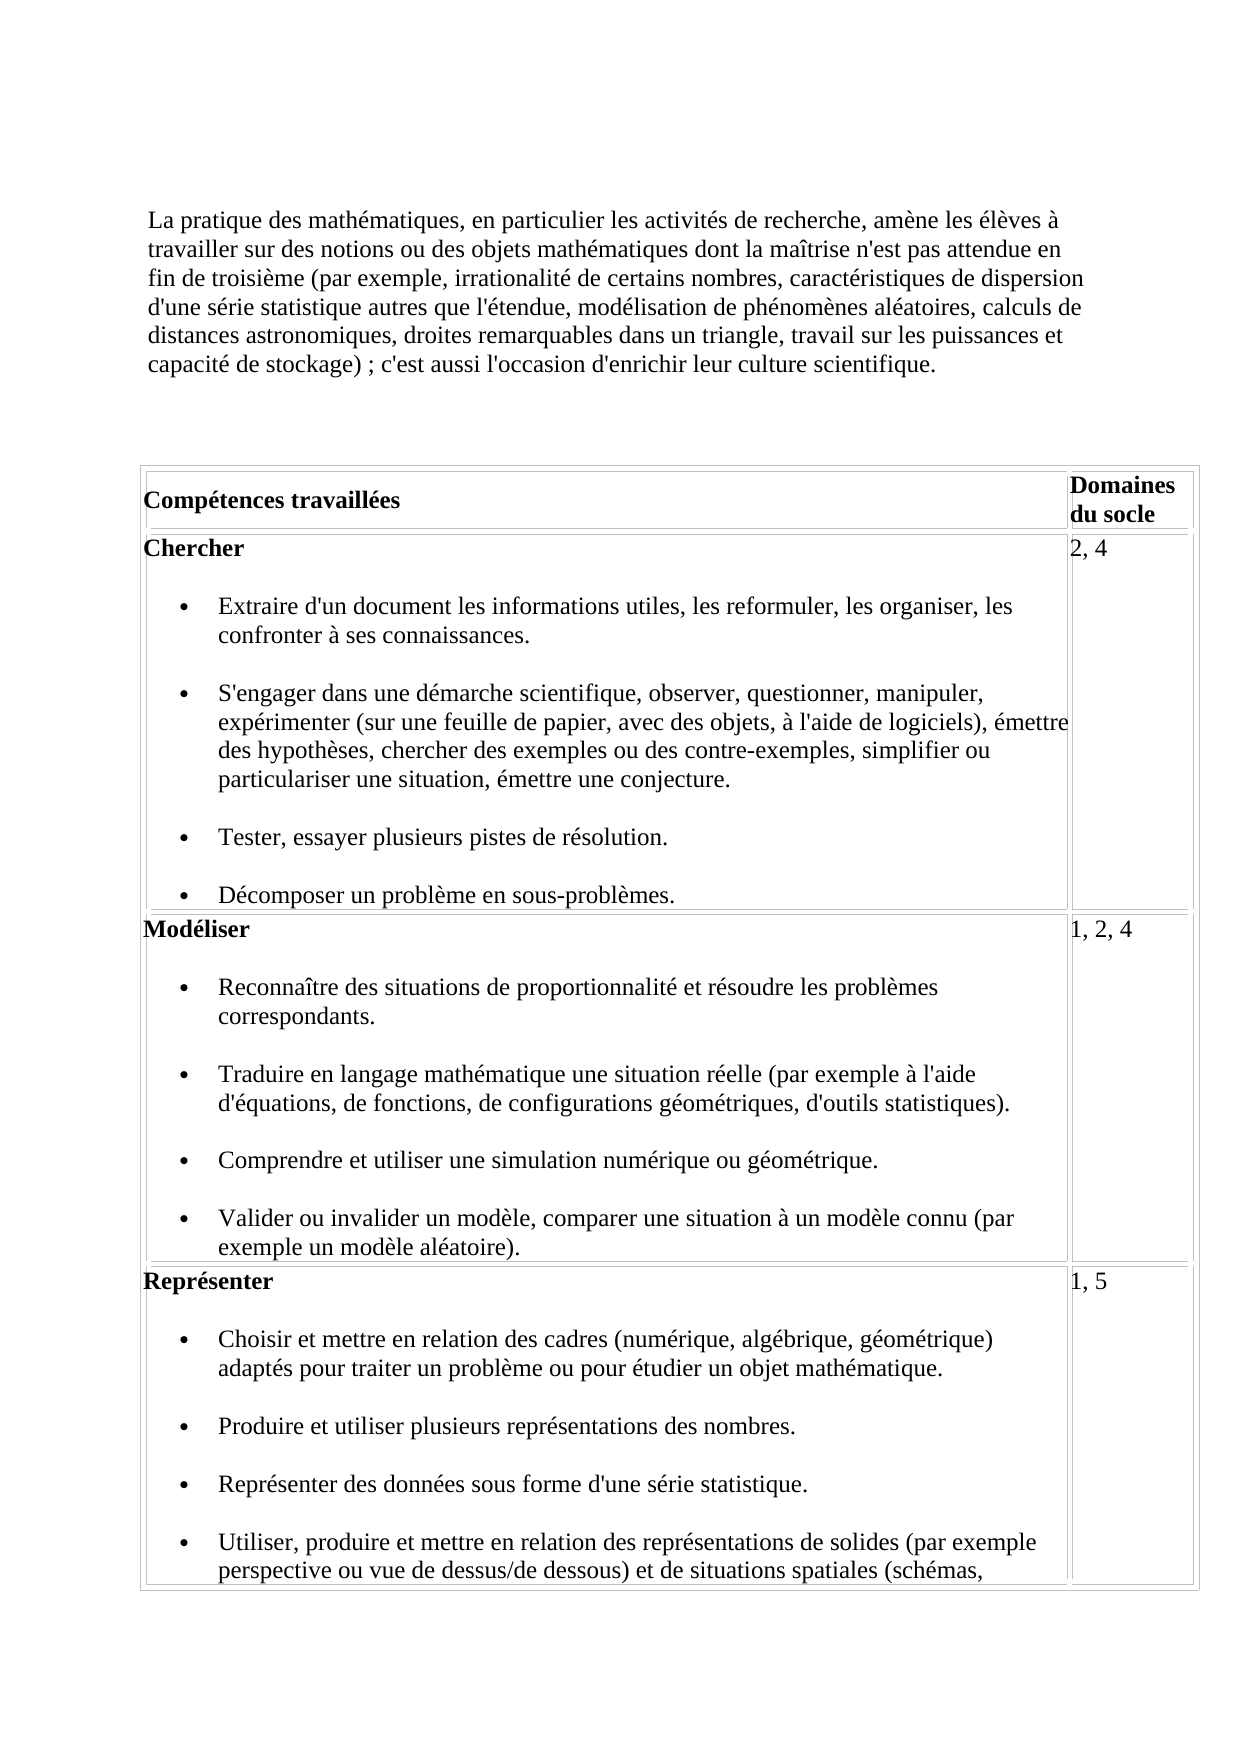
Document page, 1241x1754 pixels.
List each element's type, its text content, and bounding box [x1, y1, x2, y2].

table_cell 2, 4 [1070, 528, 1196, 909]
table_cell Représenter Choisir et mettre en relation des cadres (numérique, algébrique, géométrique) adaptés pour traiter un problème ou pour étudier un objet mathématique. Produire et utiliser plusieurs représentations des nombres. Représenter des données sous forme d'une série statistique. Utiliser, produire et mettre en relation des représentations de solides (par exemple perspective ou vue de dessus/de dessous) et de situations spatiales (schémas, [143, 1261, 1069, 1584]
text La pratique des mathématiques, en particulier les activités de recherche, amène les élèves à travailler sur des notions ou des objets mathématiques dont la maîtrise n'est pas attendue en fin de troisième (par exemple, irrationalité de certains nombres, caractéristiques de dispersion d'une série statistique autres que l'étendue, modélisation de phénomènes aléatoires, calculs de distances astronomiques, droites remarquables dans un triangle, travail sur les puissances et capacité de stockage) ; c'est aussi l'occasion d'enrichir leur culture scientifique. [148, 206, 1093, 378]
table_cell 1, 2, 4 [1070, 909, 1196, 1261]
table_cell 1, 5 [1070, 1261, 1196, 1584]
table_cell Chercher Extraire d'un document les informations utiles, les reformuler, les organiser, les confronter à ses connaissances. S'engager dans une démarche scientifique, observer, questionner, manipuler, expérimenter (sur une feuille de papier, avec des objets, à l'aide de logiciels), émettre des hypothèses, chercher des exemples ou des contre-exemples, simplifier ou particulariser une situation, émettre une conjecture. Tester, essayer plusieurs pistes de résolution. Décomposer un problème en sous-problèmes. [143, 528, 1069, 909]
table_cell Modéliser Reconnaître des situations de proportionnalité et résoudre les problèmes correspondants. Traduire en langage mathématique une situation réelle (par exemple à l'aide d'équations, de fonctions, de configurations géométriques, d'outils statistiques). Comprendre et utiliser une simulation numérique ou géométrique. Valider ou invalider un modèle, comparer une situation à un modèle connu (par exemple un modèle aléatoire). [143, 909, 1069, 1261]
table_header Compétences travaillées [143, 466, 1069, 528]
table_header Domaines du socle [1070, 466, 1196, 528]
